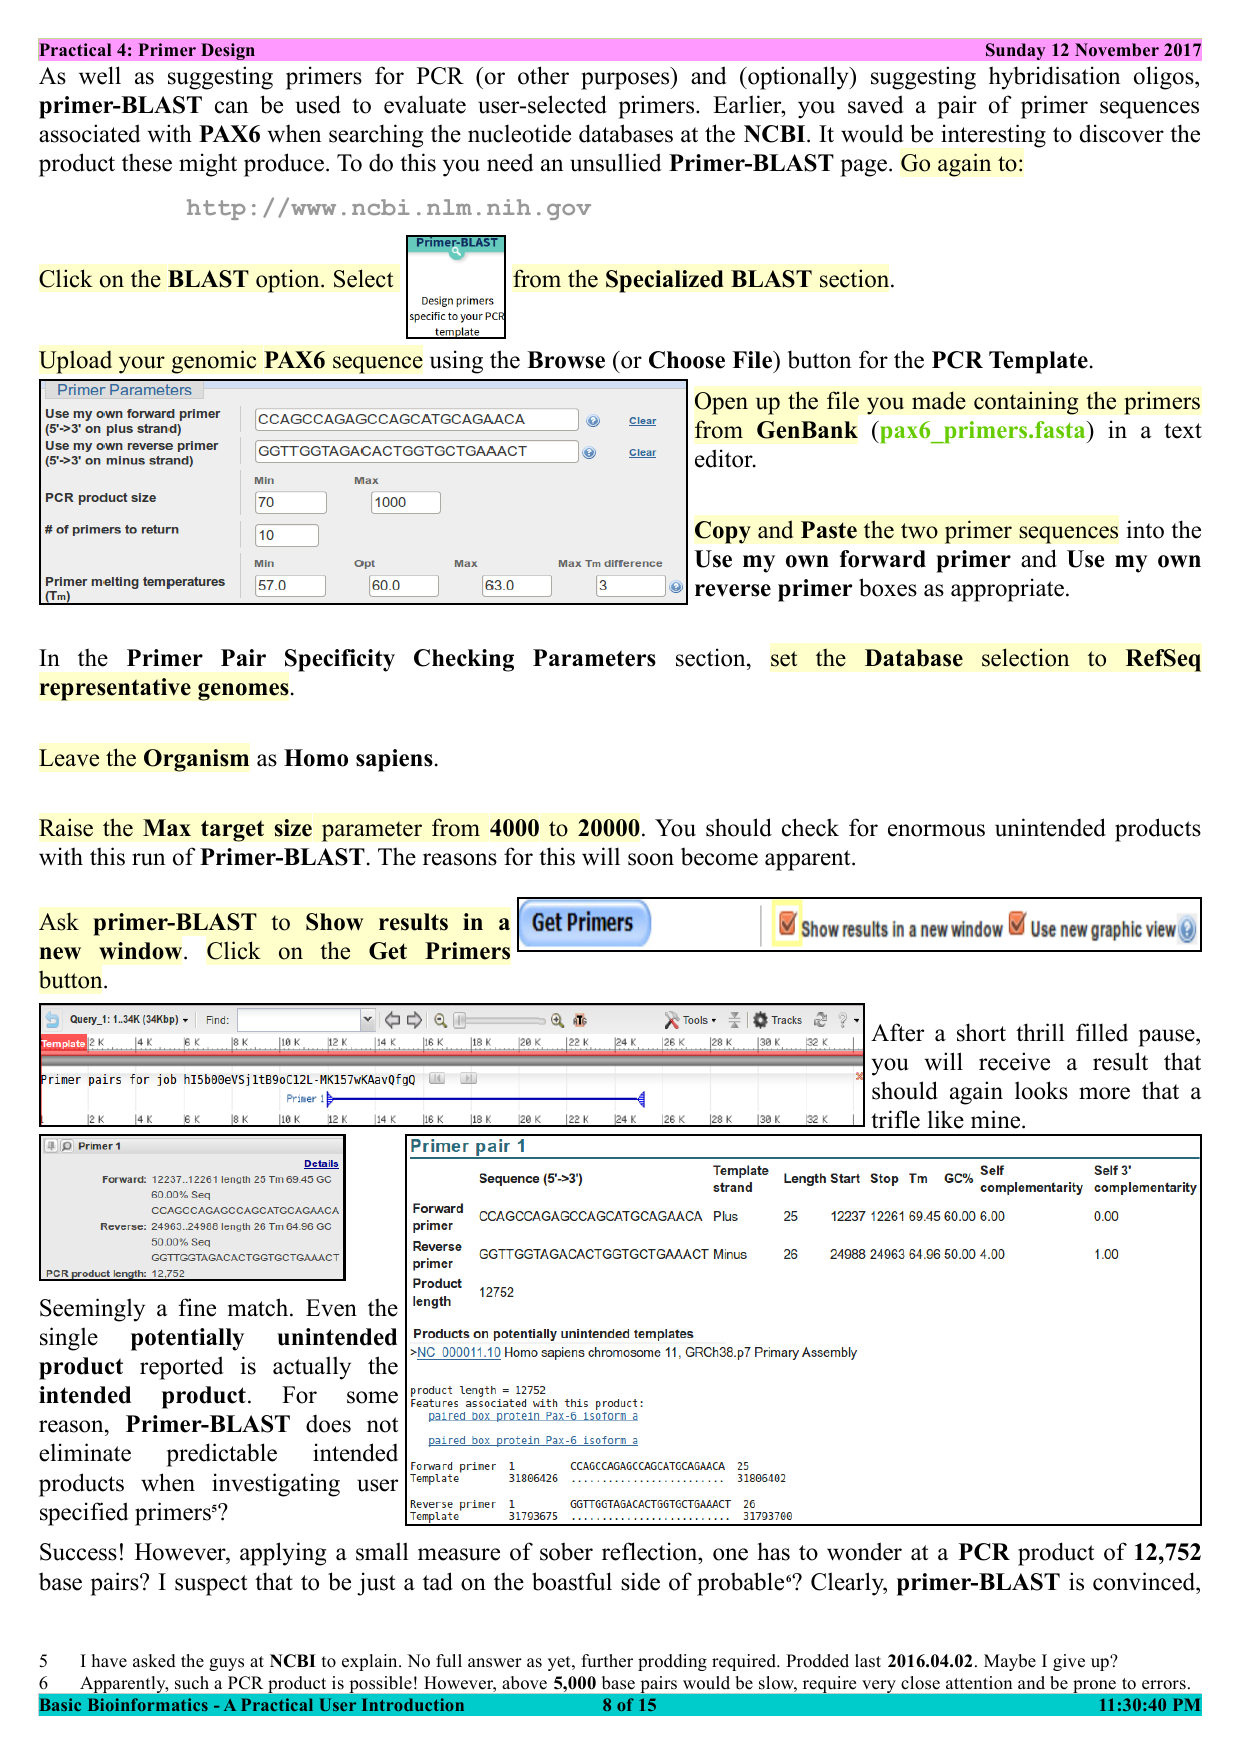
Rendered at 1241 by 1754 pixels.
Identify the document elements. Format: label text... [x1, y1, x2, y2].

text Click on the BLAST option. Select [38, 235, 406, 339]
text from the Specialized BLAST section. [506, 235, 1202, 339]
text Open up the file you made containing the primers from GenBank (pax6_primers.fasta) in a text editor. [688, 386, 1202, 473]
text http://www.ncbi.nlm.nih.gov [38, 194, 1202, 223]
text After a short thrill filled pause, you will receive a result that should again looks more that a trifle like mine. [38, 1004, 1202, 1134]
text As well as suggesting primers for PCR (or other purposes) and (optionally) suggesting hybridisation oligos, primer-BLAST can be used to evaluate user-selected primers. Earlier, you saved a pair of primer sequences associated with PAX6 when searching the nucleotide databases at the NCBI. It would be interesting to discover the product these might produce. To do this you need an unsullied Primer-BLAST page. Go again to: [38, 61, 1202, 177]
picture [407, 1136, 1200, 1524]
picture [519, 899, 1200, 950]
picture [41, 1136, 343, 1279]
text Leave the Organism as Homo sapiens. [38, 743, 1202, 772]
text Upload your genomic PAX6 sequence using the Browse (or Choose File) button for the PCR Template. [38, 345, 1202, 374]
text I have asked the guys at NCBI to explain. No full answer as yet, further prodding required. Prodded last 2016.04.02. Maybe I give up? [38, 1649, 1202, 1671]
text Copy and Paste the two primer sequences into the Use my own forward primer and Use my own reverse primer boxes as appropriate. [688, 514, 1202, 602]
picture [41, 1005, 863, 1125]
text Apparently, such a PCR product is possible! However, above 5,000 base pairs would be slow, require very close attention and be prone to errors. [38, 1671, 1202, 1693]
text In the Primer Pair Specificity Checking Parameters section, set the Database selection to RefSeq representative genomes. [38, 643, 1202, 701]
text Success! However, applying a small measure of sober reflection, one has to wonder at a PCR product of 12,752 base pairs? I suspect that to be just a tad on the boastful side of probable? Clearly, primer-BLAST is convinced, [38, 1537, 1202, 1595]
text Seemingly a fine match. Even the single potentially unintended product reported is actually the intended product. For some reason, Primer-BLAST does not eliminate predictable intended products when investigating user specified primers? [38, 1280, 404, 1526]
text Ask primer-BLAST to Show results in a new window. Click on the Get Primers button. [38, 907, 1202, 994]
picture [408, 237, 504, 337]
text Raise the Max target size parameter from 4000 to 20000. You should check for enormous unintended products with this run of Primer-BLAST. The reasons for this will soon become apparent. [38, 813, 1202, 871]
picture [41, 381, 686, 603]
